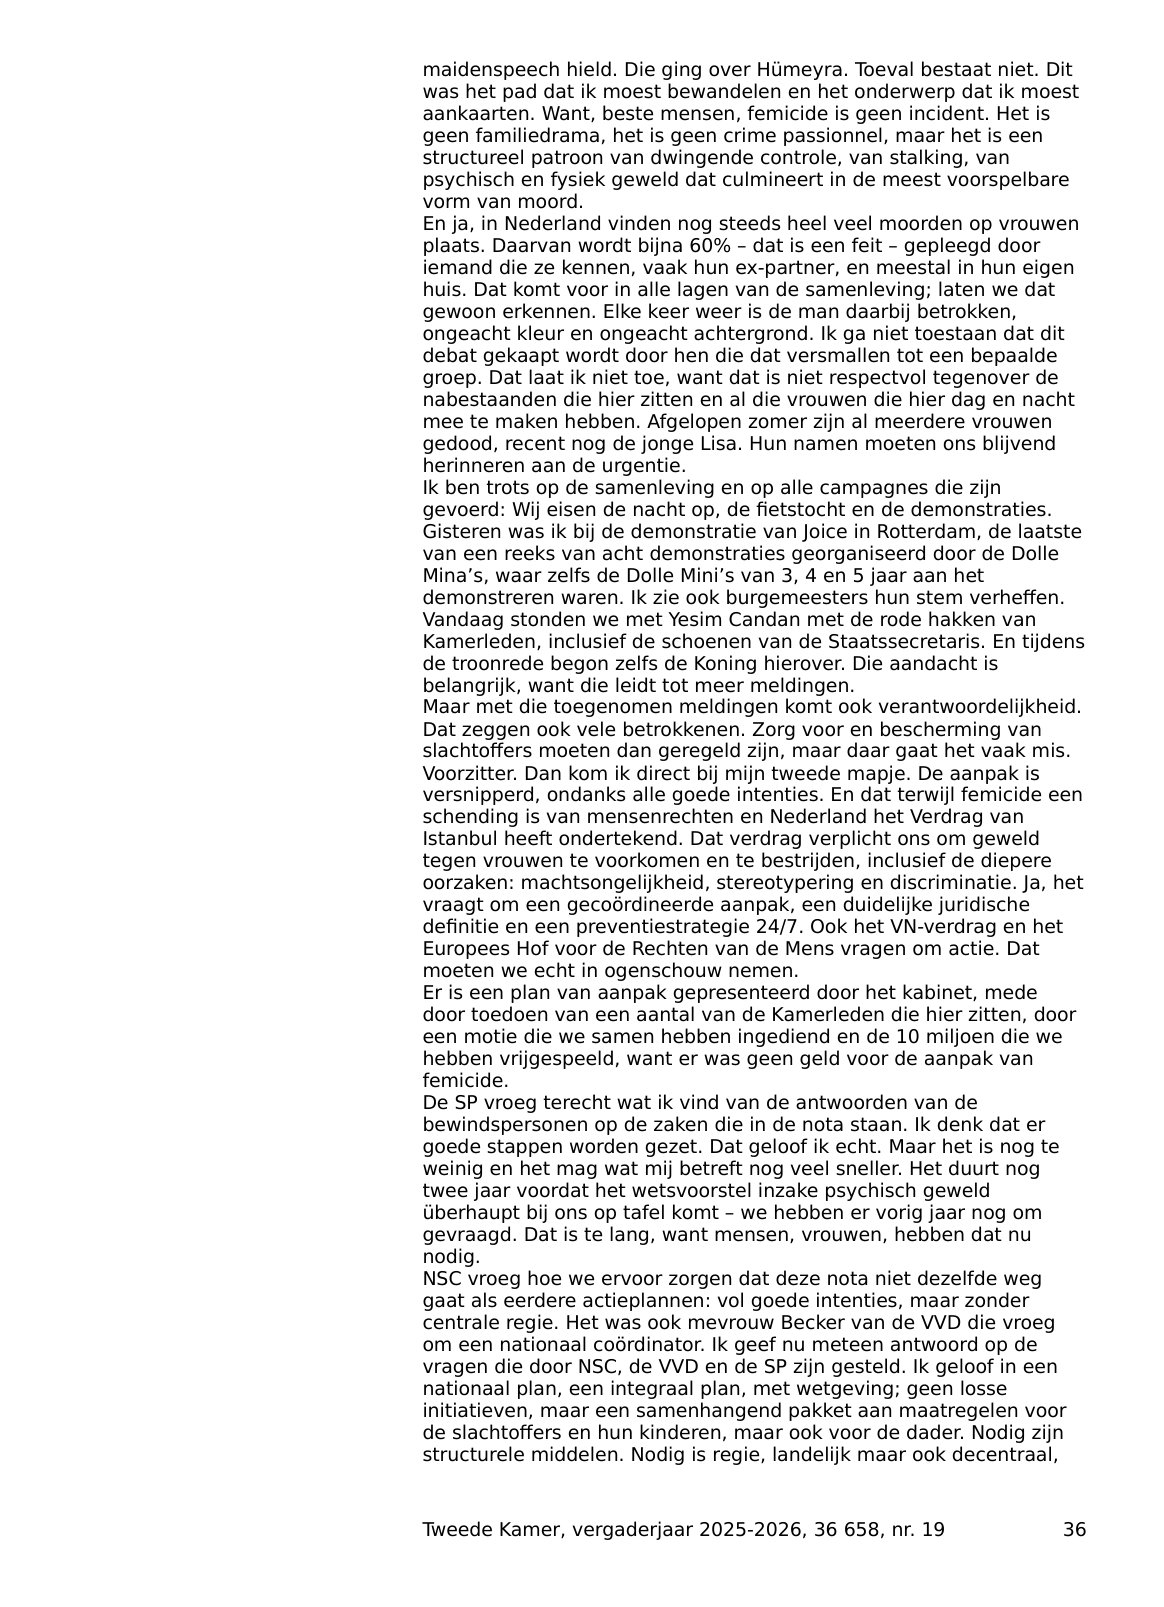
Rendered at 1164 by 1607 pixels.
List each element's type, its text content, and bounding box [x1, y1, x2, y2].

text maidenspeech hield. Die ging over Hümeyra. Toeval bestaat niet. Dit was het pad dat ik moest bewandelen en het onderwerp dat ik moest aankaarten. Want, beste mensen, femicide is geen incident. Het is geen familiedrama, het is geen crime passionnel, maar het is een structureel patroon van dwingende controle, van stalking, van psychisch en fysiek geweld dat culmineert in de meest voorspelbare vorm van moord. [422, 59, 1087, 213]
text De SP vroeg terecht wat ik vind van de antwoorden van de bewindspersonen op de zaken die in de nota staan. Ik denk dat er goede stappen worden gezet. Dat geloof ik echt. Maar het is nog te weinig en het mag wat mij betreft nog veel sneller. Het duurt nog twee jaar voordat het wetsvoorstel inzake psychisch geweld überhaupt bij ons op tafel komt – we hebben er vorig jaar nog om gevraagd. Dat is te lang, want mensen, vrouwen, hebben dat nu nodig. [422, 1092, 1087, 1268]
text NSC vroeg hoe we ervoor zorgen dat deze nota niet dezelfde weg gaat als eerdere actieplannen: vol goede intenties, maar zonder centrale regie. Het was ook mevrouw Becker van de VVD die vroeg om een nationaal coördinator. Ik geef nu meteen antwoord op de vragen die door NSC, de VVD en de SP zijn gesteld. Ik geloof in een nationaal plan, een integraal plan, met wetgeving; geen losse initiatieven, maar een samenhangend pakket aan maatregelen voor de slachtoffers en hun kinderen, maar ook voor de dader. Nodig zijn structurele middelen. Nodig is regie, landelijk maar ook decentraal, [422, 1268, 1087, 1466]
text En ja, in Nederland vinden nog steeds heel veel moorden op vrouwen plaats. Daarvan wordt bijna 60% – dat is een feit – gepleegd door iemand die ze kennen, vaak hun ex-partner, en meestal in hun eigen huis. Dat komt voor in alle lagen van de samenleving; laten we dat gewoon erkennen. Elke keer weer is de man daarbij betrokken, ongeacht kleur en ongeacht achtergrond. Ik ga niet toestaan dat dit debat gekaapt wordt door hen die dat versmallen tot een bepaalde groep. Dat laat ik niet toe, want dat is niet respectvol tegenover de nabestaanden die hier zitten en al die vrouwen die hier dag en nacht mee te maken hebben. Afgelopen zomer zijn al meerdere vrouwen gedood, recent nog de jonge Lisa. Hun namen moeten ons blijvend herinneren aan de urgentie. [422, 213, 1087, 477]
text Er is een plan van aanpak gepresenteerd door het kabinet, mede door toedoen van een aantal van de Kamerleden die hier zitten, door een motie die we samen hebben ingediend en de 10 miljoen die we hebben vrijgespeeld, want er was geen geld voor de aanpak van femicide. [422, 982, 1087, 1092]
text Voorzitter. Dan kom ik direct bij mijn tweede mapje. De aanpak is versnipperd, ondanks alle goede intenties. En dat terwijl femicide een schending is van mensenrechten en Nederland het Verdrag van Istanbul heeft ondertekend. Dat verdrag verplicht ons om geweld tegen vrouwen te voorkomen en te bestrijden, inclusief de diepere oorzaken: machtsongelijkheid, stereotypering en discriminatie. Ja, het vraagt om een gecoördineerde aanpak, een duidelijke juridische definitie en een preventiestrategie 24/7. Ook het VN-verdrag en het Europees Hof voor de Rechten van de Mens vragen om actie. Dat moeten we echt in ogenschouw nemen. [422, 762, 1087, 982]
text Maar met die toegenomen meldingen komt ook verantwoordelijkheid. Dat zeggen ook vele betrokkenen. Zorg voor en bescherming van slachtoffers moeten dan geregeld zijn, maar daar gaat het vaak mis. [422, 696, 1087, 762]
text Ik ben trots op de samenleving en op alle campagnes die zijn gevoerd: Wij eisen de nacht op, de fietstocht en de demonstraties. Gisteren was ik bij de demonstratie van Joice in Rotterdam, de laatste van een reeks van acht demonstraties georganiseerd door de Dolle Mina’s, waar zelfs de Dolle Mini’s van 3, 4 en 5 jaar aan het demonstreren waren. Ik zie ook burgemeesters hun stem verheffen. Vandaag stonden we met Yesim Candan met de rode hakken van Kamerleden, inclusief de schoenen van de Staatssecretaris. En tijdens de troonrede begon zelfs de Koning hierover. Die aandacht is belangrijk, want die leidt tot meer meldingen. [422, 477, 1087, 696]
